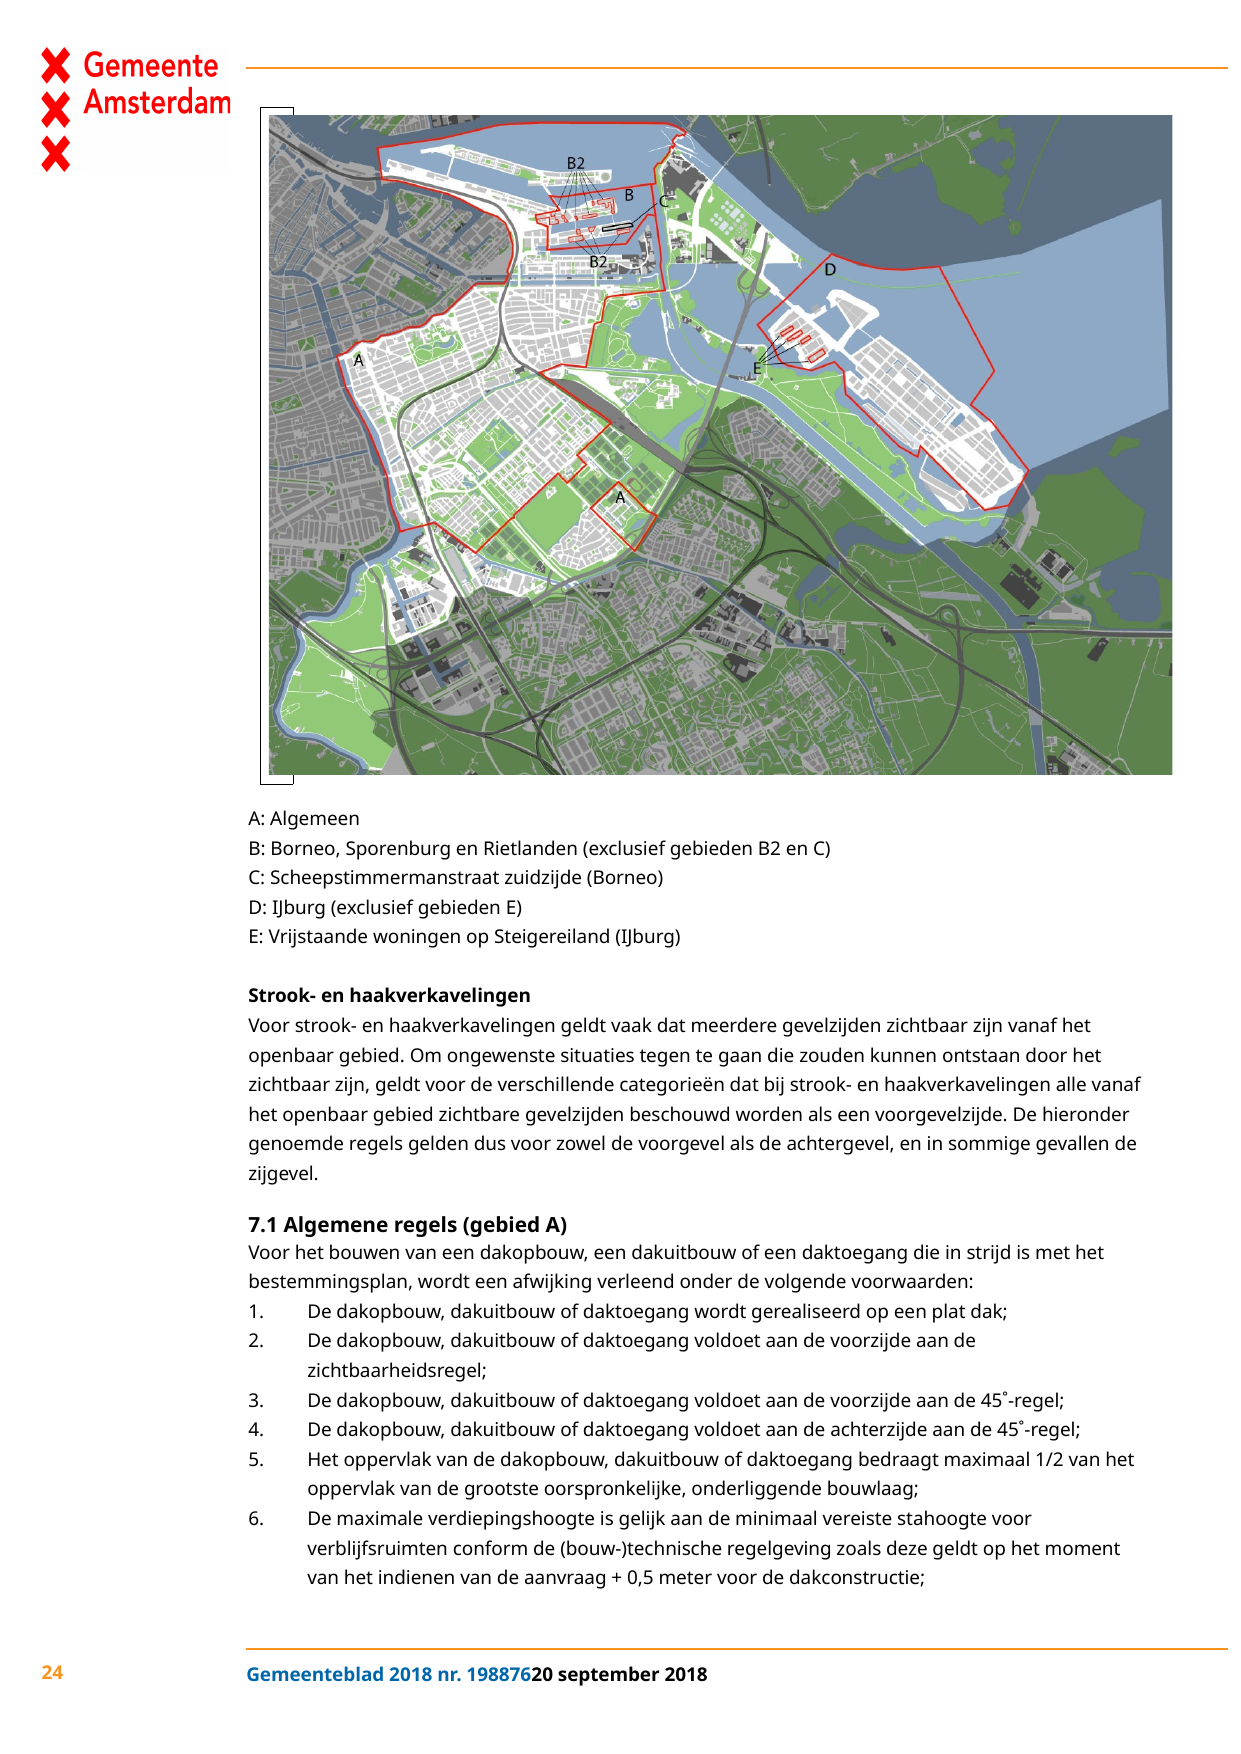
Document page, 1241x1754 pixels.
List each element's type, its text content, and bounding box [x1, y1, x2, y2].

text E: Vrijstaande woningen op Steigereiland (IJburg) [248, 923, 1152, 949]
picture [41, 47, 231, 172]
text B: Borneo, Sporenburg en Rietlanden (exclusief gebieden B2 en C) [248, 835, 1152, 860]
list Het oppervlak van de dakopbouw, dakuitbouw of daktoegang bedraagt maximaal 1/2 van het oppervlak van de grootste oorspronkelijke, onderliggende bouwlaag; [248, 1446, 1152, 1501]
list De dakopbouw, dakuitbouw of daktoegang voldoet aan de voorzijde aan de 45˚-regel; [248, 1387, 1152, 1413]
text Strook- en haakverkavelingen [248, 983, 1152, 1008]
text 7.1 Algemene regels (gebied A) [248, 1211, 1152, 1239]
text D: IJburg (exclusief gebieden E) [248, 894, 1152, 919]
text Voor strook- en haakverkavelingen geldt vaak dat meerdere gevelzijden zichtbaar zijn vanaf het openbaar gebied. Om ongewenste situaties tegen te gaan die zouden kunnen ontstaan door het zichtbaar zijn, geldt voor de verschillende categorieën dat bij strook- en haakverkavelingen alle vanaf het openbaar gebied zichtbare gevelzijden beschouwd worden als een voorgevelzijde. De hieronder genoemde regels gelden dus voor zowel de voorgevel als de achtergevel, en in sommige gevallen de zijgevel. [248, 1012, 1152, 1186]
text Voor het bouwen van een dakopbouw, een dakuitbouw of een daktoegang die in strijd is met het bestemmingsplan, wordt een afwijking verleend onder de volgende voorwaarden: [248, 1239, 1152, 1294]
list De maximale verdiepingshoogte is gelijk aan de minimaal vereiste stahoogte voor verblijfsruimten conform de (bouw-)technische regelgeving zoals deze geldt op het moment van het indienen van de aanvraag + 0,5 meter voor de dakconstructie; [248, 1505, 1152, 1590]
list De dakopbouw, dakuitbouw of daktoegang wordt gerealiseerd op een plat dak; [248, 1298, 1152, 1324]
picture [268, 115, 1173, 775]
list De dakopbouw, dakuitbouw of daktoegang voldoet aan de achterzijde aan de 45˚-regel; [248, 1416, 1152, 1442]
text C: Scheepstimmermanstraat zuidzijde (Borneo) [248, 864, 1152, 890]
text A: Algemeen [248, 805, 1152, 831]
list De dakopbouw, dakuitbouw of daktoegang voldoet aan de voorzijde aan de zichtbaarheidsregel; [248, 1328, 1152, 1383]
